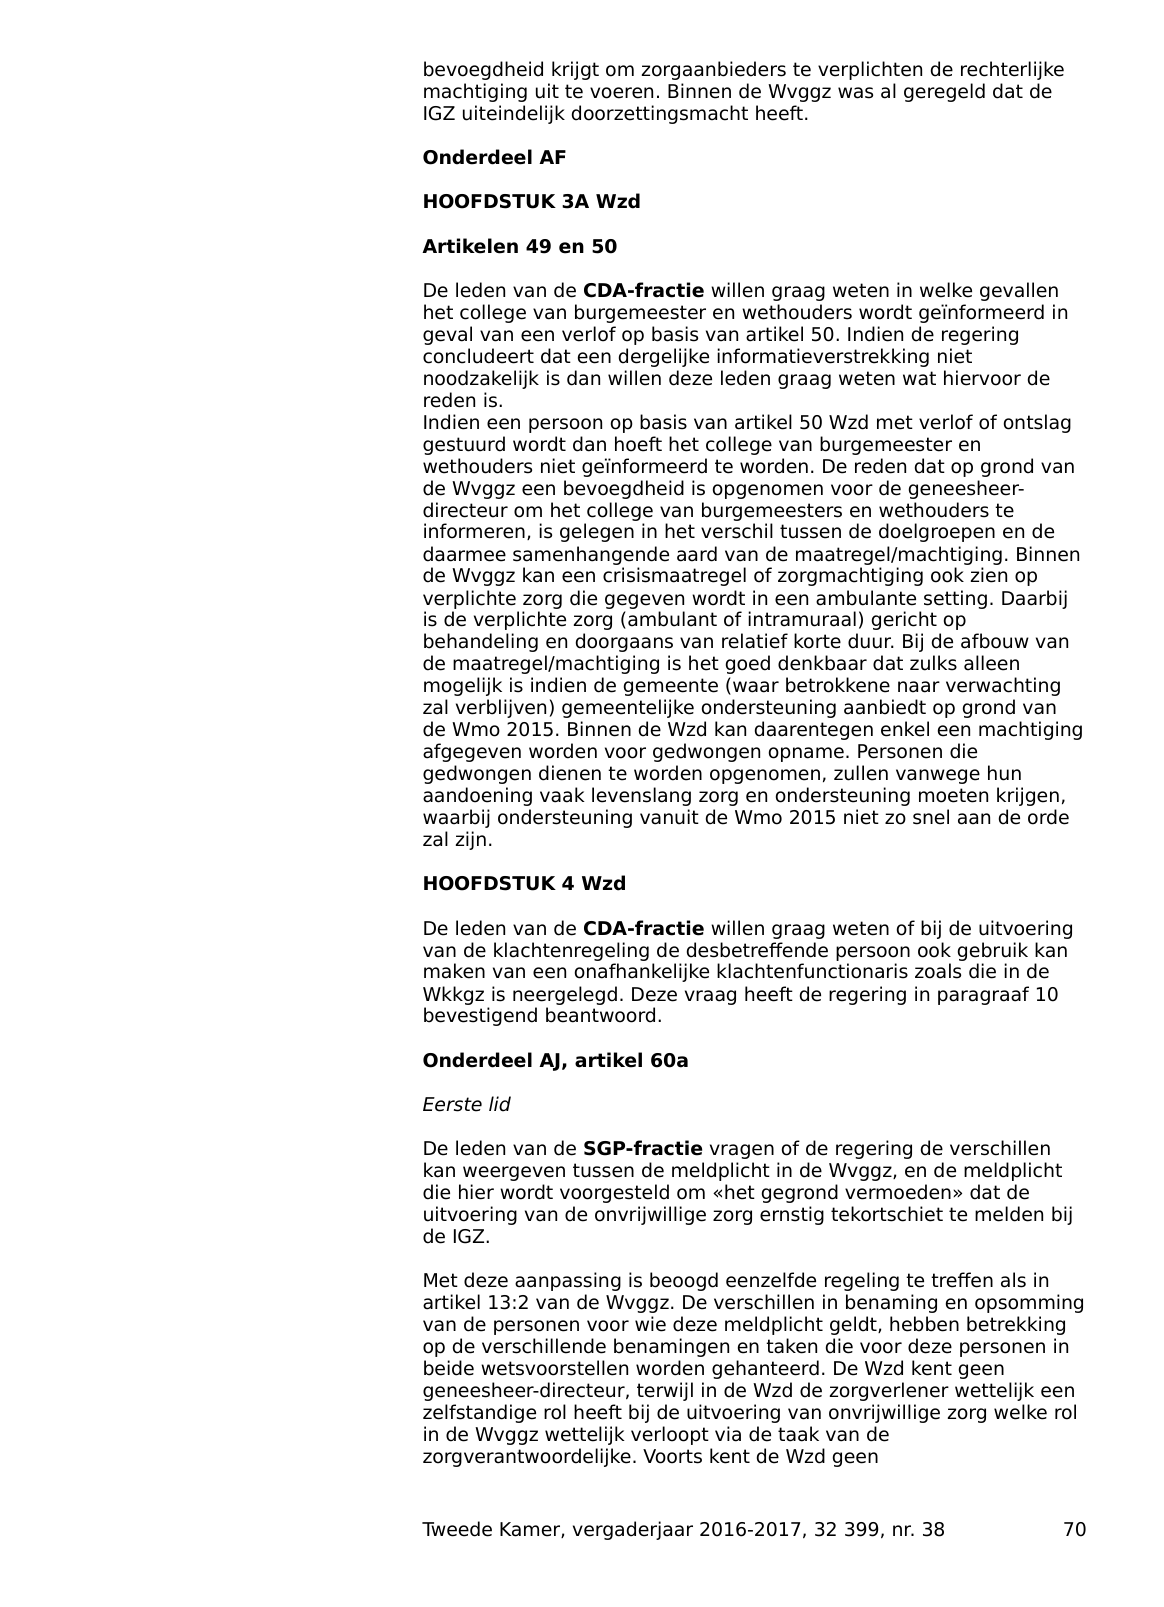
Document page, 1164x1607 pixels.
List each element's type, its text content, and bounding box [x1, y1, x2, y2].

text De leden van de CDA-fractie willen graag weten in welke gevallen het college van burgemeester en wethouders wordt geïnformeerd in geval van een verlof op basis van artikel 50. Indien de regering concludeert dat een dergelijke informatieverstrekking niet noodzakelijk is dan willen deze leden graag weten wat hiervoor de reden is. [422, 280, 1087, 412]
text De leden van de CDA-fractie willen graag weten of bij de uitvoering van de klachtenregeling de desbetreffende persoon ook gebruik kan maken van een onafhankelijke klachtenfunctionaris zoals die in de Wkkgz is neergelegd. Deze vraag heeft de regering in paragraaf 10 bevestigend beantwoord. [422, 917, 1087, 1027]
subtitle Onderdeel AJ, artikel 60a [422, 1049, 1087, 1072]
subtitle Onderdeel AF [422, 147, 1087, 169]
text De leden van de SGP-fractie vragen of de regering de verschillen kan weergeven tussen de meldplicht in de Wvggz, en de meldplicht die hier wordt voorgesteld om «het gegrond vermoeden» dat de uitvoering van de onvrijwillige zorg ernstig tekortschiet te melden bij de IGZ. [422, 1138, 1087, 1248]
text Met deze aanpassing is beoogd eenzelfde regeling te treffen als in artikel 13:2 van de Wvggz. De verschillen in benaming en opsomming van de personen voor wie deze meldplicht geldt, hebben betrekking op de verschillende benamingen en taken die voor deze personen in beide wetsvoorstellen worden gehanteerd. De Wzd kent geen geneesheer-directeur, terwijl in de Wzd de zorgverlener wettelijk een zelfstandige rol heeft bij de uitvoering van onvrijwillige zorg welke rol in de Wvggz wettelijk verloopt via de taak van de zorgverantwoordelijke. Voorts kent de Wzd geen [422, 1270, 1087, 1468]
text Indien een persoon op basis van artikel 50 Wzd met verlof of ontslag gestuurd wordt dan hoeft het college van burgemeester en wethouders niet geïnformeerd te worden. De reden dat op grond van de Wvggz een bevoegdheid is opgenomen voor de geneesheer-directeur om het college van burgemeesters en wethouders te informeren, is gelegen in het verschil tussen de doelgroepen en de daarmee samenhangende aard van de maatregel/machtiging. Binnen de Wvggz kan een crisismaatregel of zorgmachtiging ook zien op verplichte zorg die gegeven wordt in een ambulante setting. Daarbij is de verplichte zorg (ambulant of intramuraal) gericht op behandeling en doorgaans van relatief korte duur. Bij de afbouw van de maatregel/machtiging is het goed denkbaar dat zulks alleen mogelijk is indien de gemeente (waar betrokkene naar verwachting zal verblijven) gemeentelijke ondersteuning aanbiedt op grond van de Wmo 2015. Binnen de Wzd kan daarentegen enkel een machtiging afgegeven worden voor gedwongen opname. Personen die gedwongen dienen te worden opgenomen, zullen vanwege hun aandoening vaak levenslang zorg en ondersteuning moeten krijgen, waarbij ondersteuning vanuit de Wmo 2015 niet zo snel aan de orde zal zijn. [422, 412, 1087, 851]
subtitle Artikelen 49 en 50 [422, 236, 1087, 257]
text bevoegdheid krijgt om zorgaanbieders te verplichten de rechterlijke machtiging uit te voeren. Binnen de Wvggz was al geregeld dat de IGZ uiteindelijk doorzettingsmacht heeft. [422, 59, 1087, 125]
subtitle HOOFDSTUK 4 Wzd [422, 873, 1087, 895]
subtitle Eerste lid [422, 1094, 1087, 1116]
subtitle HOOFDSTUK 3A Wzd [422, 191, 1087, 213]
